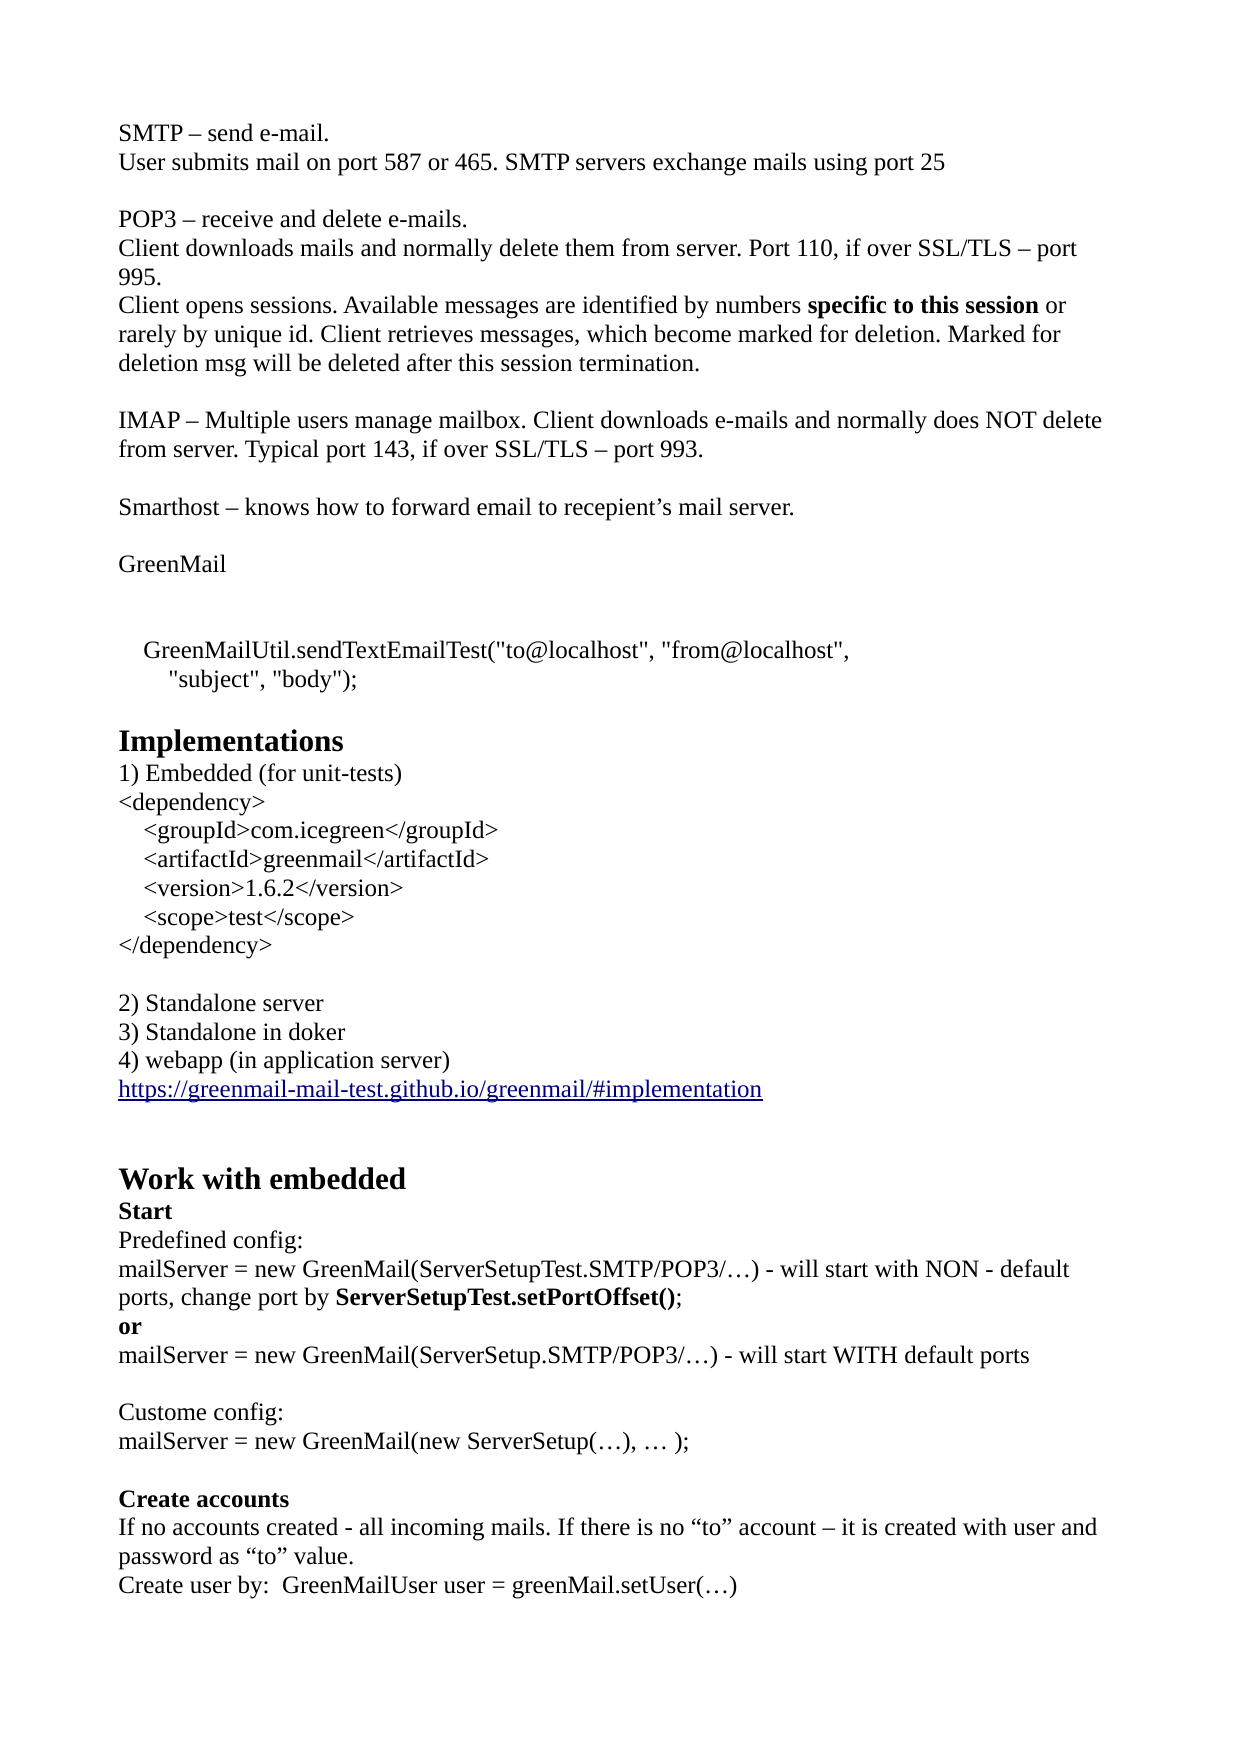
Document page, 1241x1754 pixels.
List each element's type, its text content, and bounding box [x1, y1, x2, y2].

text User submits mail on port 587 or 465. SMTP servers exchange mails using port 25 [118, 147, 1122, 176]
text Predefined config: [118, 1225, 1122, 1254]
text 3) Standalone in doker [118, 1017, 1122, 1045]
text IMAP – Multiple users manage mailbox. Client downloads e-mails and normally does NOT delete from server. Typical port 143, if over SSL/TLS – port 993. [118, 406, 1122, 463]
text GreenMail [118, 549, 1122, 578]
text <version>1.6.2</version> [118, 873, 1122, 902]
text 1) Embedded (for unit-tests) [118, 758, 1122, 787]
text or [118, 1311, 1122, 1340]
text Custome config: [118, 1397, 1122, 1426]
text Start [118, 1196, 1122, 1225]
text <scope>test</scope> [118, 902, 1122, 930]
text Implementations [118, 722, 1122, 758]
text GreenMailUtil.sendTextEmailTest("to@localhost", "from@localhost", [118, 636, 1122, 664]
text If no accounts created - all incoming mails. If there is no “to” account – it is created with user and password as “to” value. [118, 1512, 1122, 1570]
text </dependency> [118, 930, 1122, 959]
text mailServer = new GreenMail(ServerSetup.SMTP/POP3/…) - will start WITH default ports [118, 1340, 1122, 1369]
text mailServer = new GreenMail(ServerSetupTest.SMTP/POP3/…) - will start with NON - default ports, change port by ServerSetupTest.setPortOffset(); [118, 1254, 1122, 1311]
text Client downloads mails and normally delete them from server. Port 110, if over SSL/TLS – port 995. [118, 233, 1122, 291]
text "subject", "body"); [118, 664, 1122, 693]
text POP3 – receive and delete e-mails. [118, 204, 1122, 233]
text 2) Standalone server [118, 988, 1122, 1017]
text Work with embedded [118, 1160, 1122, 1196]
text https://greenmail-mail-test.github.io/greenmail/#implementation [118, 1074, 1122, 1103]
text Create accounts [118, 1484, 1122, 1512]
text <artifactId>greenmail</artifactId> [118, 844, 1122, 873]
text mailServer = new GreenMail(new ServerSetup(…), … ); [118, 1426, 1122, 1455]
text SMTP – send e-mail. [118, 118, 1122, 147]
text <dependency> [118, 787, 1122, 815]
text 4) webapp (in application server) [118, 1045, 1122, 1074]
text Smarthost – knows how to forward email to recepient’s mail server. [118, 492, 1122, 521]
text Create user by: GreenMailUser user = greenMail.setUser(…) [118, 1570, 1122, 1599]
text Client opens sessions. Available messages are identified by numbers specific to this session or rarely by unique id. Client retrieves messages, which become marked for deletion. Marked for deletion msg will be deleted after this session termination. [118, 291, 1122, 377]
text <groupId>com.icegreen</groupId> [118, 815, 1122, 844]
